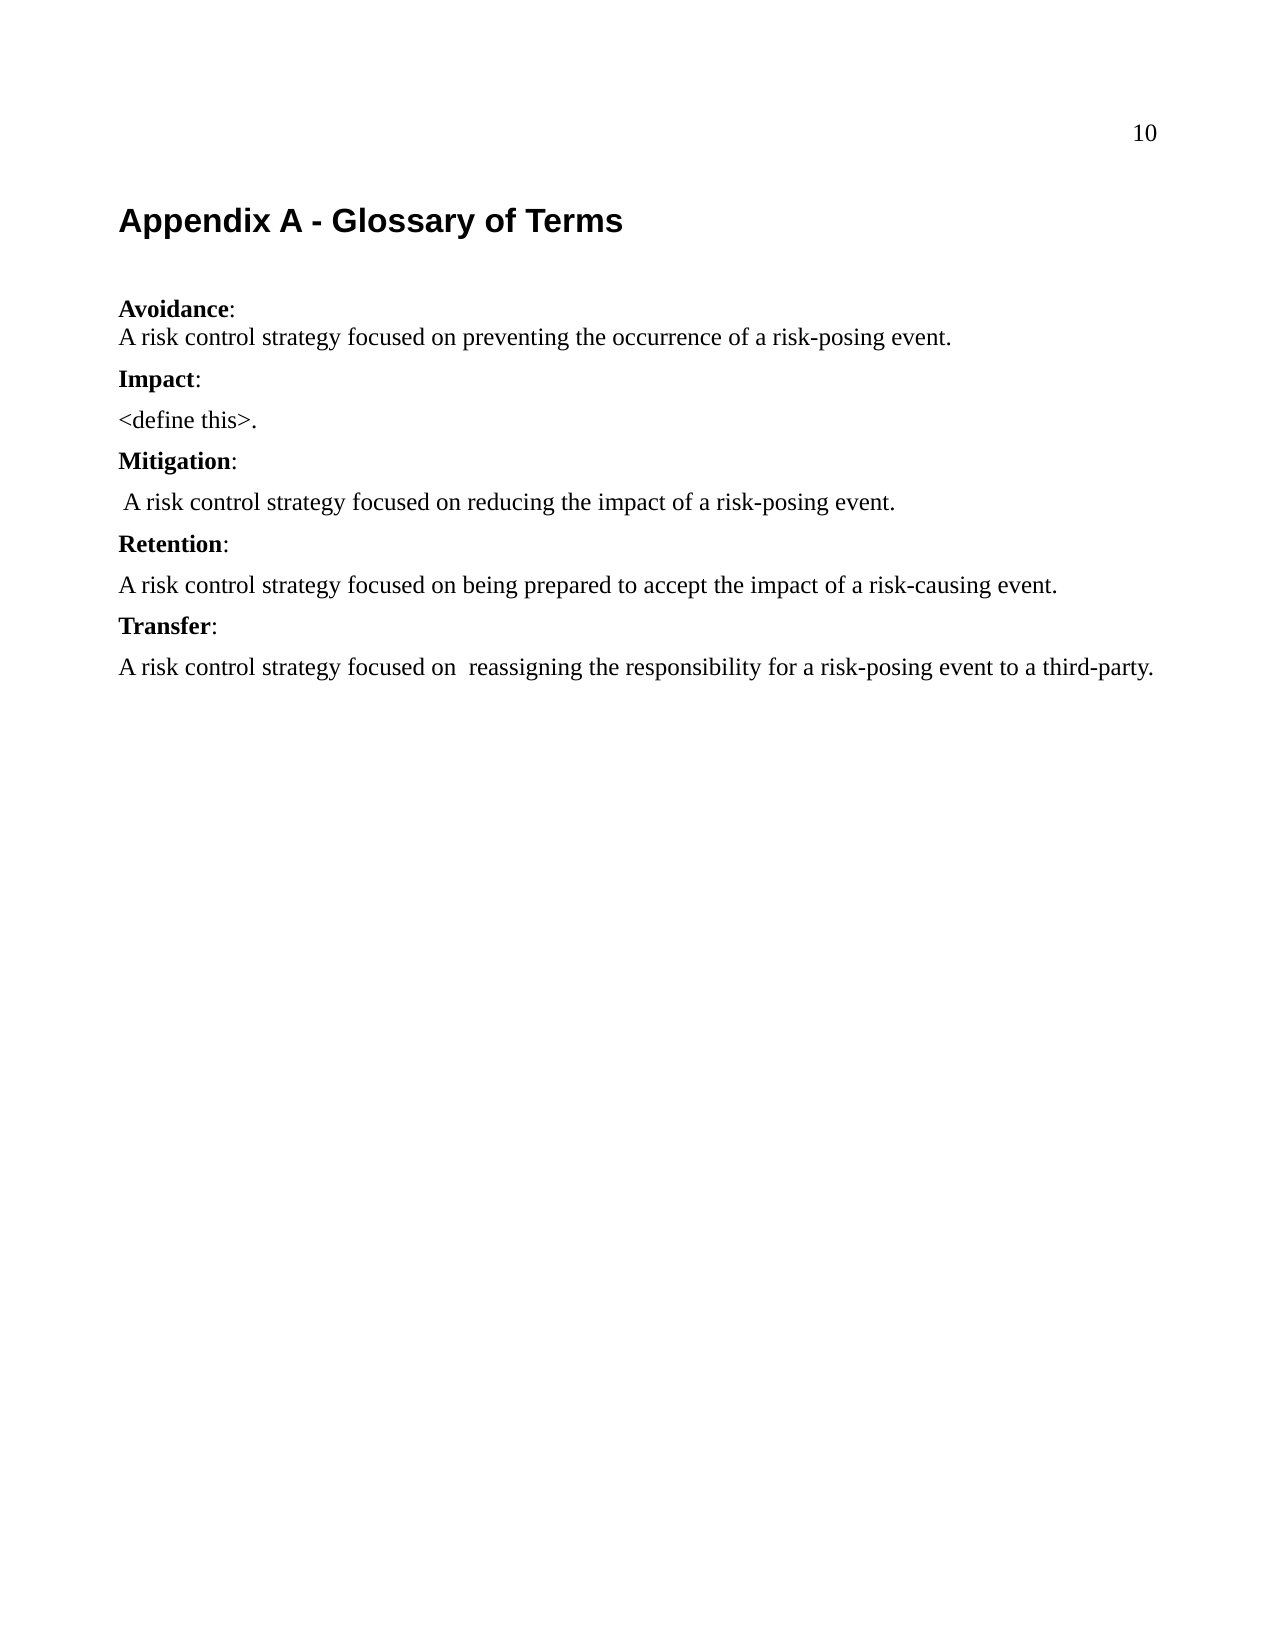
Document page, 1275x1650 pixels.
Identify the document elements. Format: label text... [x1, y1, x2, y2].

text <define this>. [118, 405, 1157, 434]
text A risk control strategy focused on being prepared to accept the impact of a risk-causing event. [118, 570, 1157, 599]
text Impact: [118, 364, 1157, 392]
text Retention: [118, 529, 1157, 557]
text Transfer: [118, 611, 1157, 640]
text A risk control strategy focused on reassigning the responsibility for a risk-posing event to a third-party. [118, 652, 1157, 681]
text A risk control strategy focused on reducing the impact of a risk-posing event. [118, 487, 1157, 516]
subtitle Appendix A - Glossary of Terms [118, 201, 1157, 240]
text Mitigation: [118, 446, 1157, 475]
text Avoidance: A risk control strategy focused on preventing the occurrence of a risk-posing event. [118, 294, 1157, 351]
